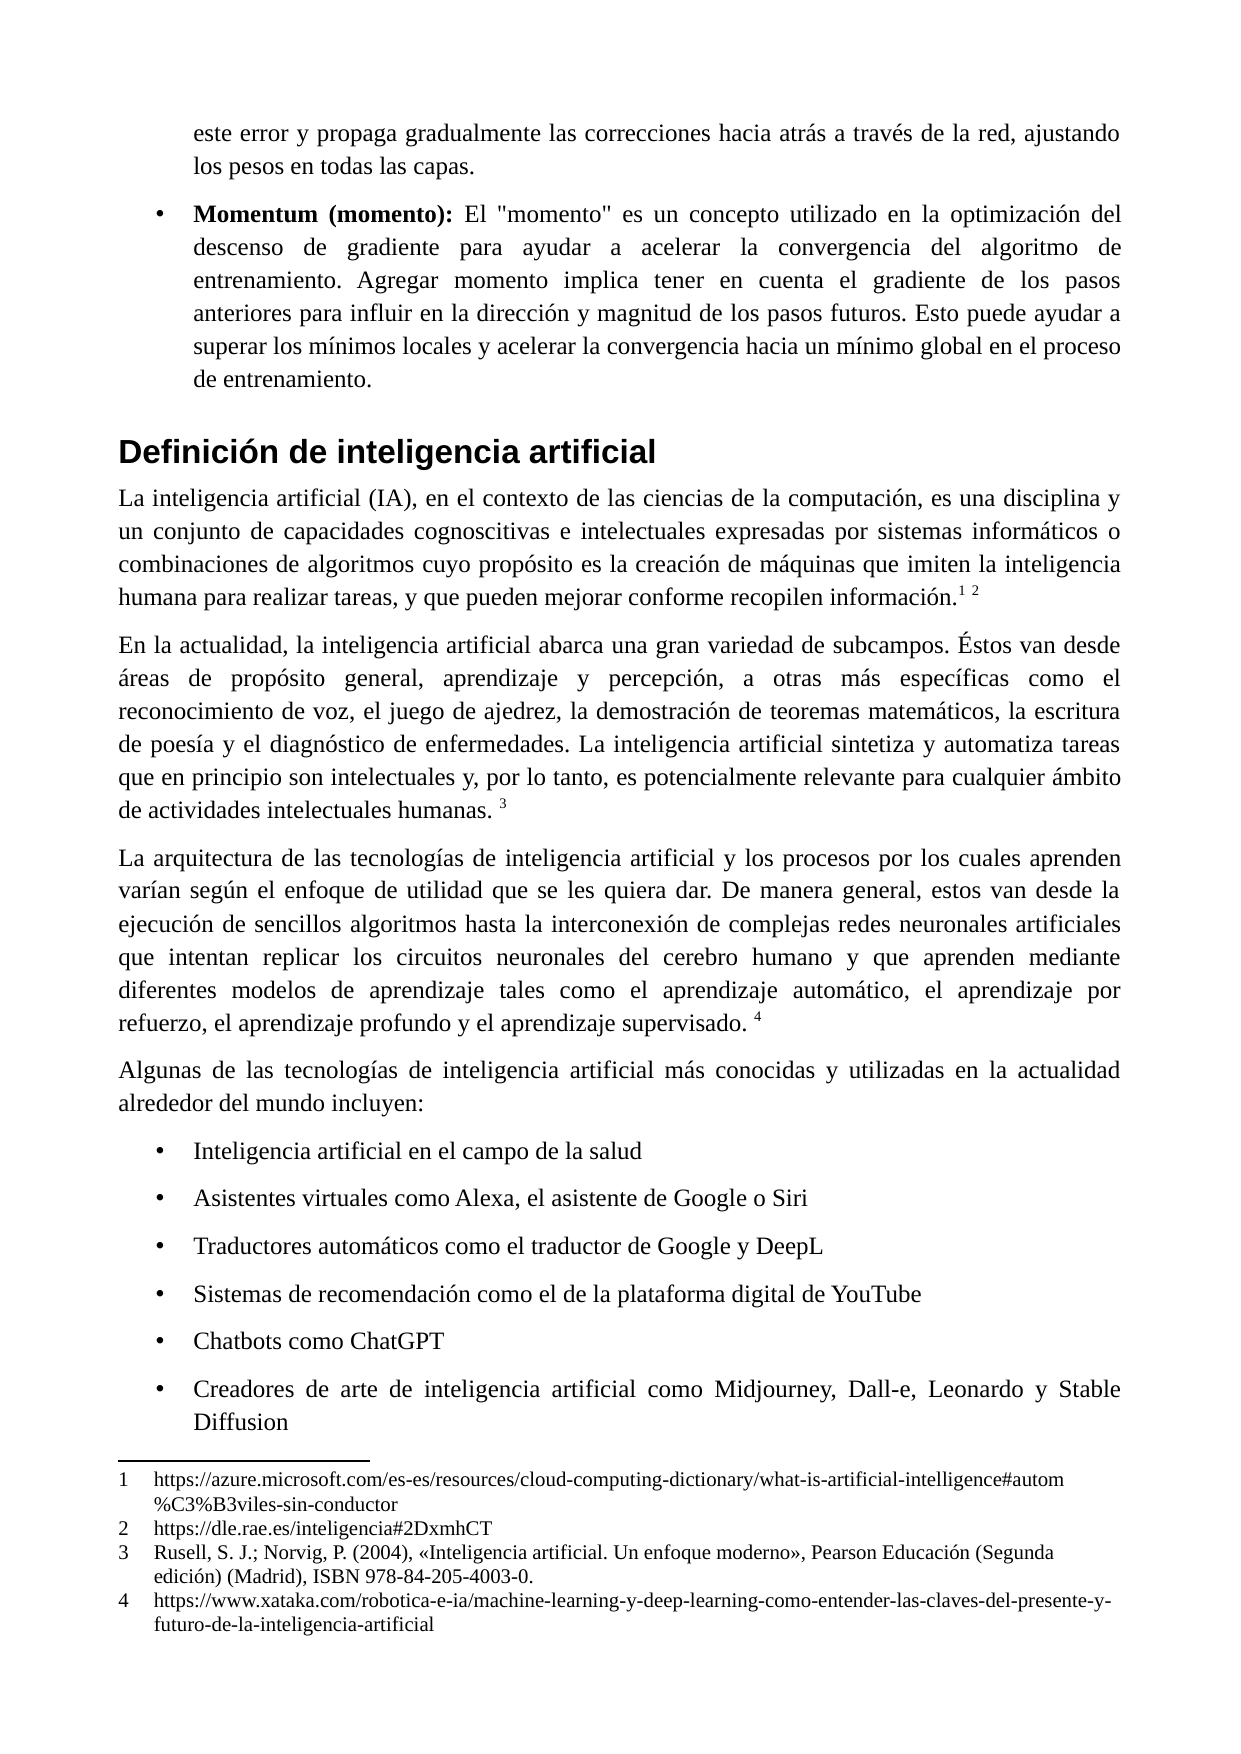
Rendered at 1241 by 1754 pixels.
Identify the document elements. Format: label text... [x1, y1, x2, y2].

list Asistentes virtuales como Alexa, el asistente de Google o Siri [156, 1183, 1122, 1212]
list este error y propaga gradualmente las correcciones hacia atrás a través de la red, ajustando los pesos en todas las capas. [156, 118, 1122, 180]
list Sistemas de recomendación como el de la plataforma digital de YouTube [156, 1279, 1122, 1307]
list Traductores automáticos como el traductor de Google y DeepL [156, 1231, 1122, 1260]
text La inteligencia artificial (IA), en el contexto de las ciencias de la computación, es una disciplina y un conjunto de capacidades cognoscitivas e intelectuales expresadas por sistemas informáticos o combinaciones de algoritmos cuyo propósito es la creación de máquinas que imiten la inteligencia humana para realizar tareas, y que pueden mejorar conforme recopilen información. [118, 483, 1122, 611]
list Creadores de arte de inteligencia artificial como Midjourney, Dall-e, Leonardo y Stable Diffusion [156, 1374, 1122, 1436]
list Inteligencia artificial en el campo de la salud [156, 1136, 1122, 1165]
text https://www.xataka.com/robotica-e-ia/machine-learning-y-deep-learning-como-entender-las-claves-del-presente-y-futuro-de-la-inteligencia-artificial [118, 1588, 1122, 1636]
text Algunas de las tecnologías de inteligencia artificial más conocidas y utilizadas en la actualidad alrededor del mundo incluyen: [118, 1055, 1122, 1117]
text https://dle.rae.es/inteligencia#2DxmhCT [118, 1516, 1122, 1539]
text https://azure.microsoft.com/es-es/resources/cloud-computing-dictionary/what-is-artificial-intelligence#autom%C3%B3viles-sin-conductor [118, 1467, 1122, 1516]
text Rusell, S. J.; Norvig, P. (2004), «Inteligencia artificial. Un enfoque moderno», Pearson Educación (Segunda edición) (Madrid), ISBN 978-84-205-4003-0. [118, 1539, 1122, 1588]
subtitle Definición de inteligencia artificial [118, 432, 1122, 471]
text En la actualidad, la inteligencia artificial abarca una gran variedad de subcampos. Éstos van desde áreas de propósito general, aprendizaje y percepción, a otras más específicas como el reconocimiento de voz, el juego de ajedrez, la demostración de teoremas matemáticos, la escritura de poesía y el diagnóstico de enfermedades. La inteligencia artificial sintetiza y automatiza tareas que en principio son intelectuales y, por lo tanto, es potencialmente relevante para cualquier ámbito de actividades intelectuales humanas. [118, 630, 1122, 824]
list Chatbots como ChatGPT [156, 1326, 1122, 1355]
text La arquitectura de las tecnologías de inteligencia artificial y los procesos por los cuales aprenden varían según el enfoque de utilidad que se les quiera dar. De manera general, estos van desde la ejecución de sencillos algoritmos hasta la interconexión de complejas redes neuronales artificiales que intentan replicar los circuitos neuronales del cerebro humano y que aprenden mediante diferentes modelos de aprendizaje tales como el aprendizaje automático, el aprendizaje por refuerzo, el aprendizaje profundo y el aprendizaje supervisado. [118, 843, 1122, 1036]
list Momentum (momento): El "momento" es un concepto utilizado en la optimización del descenso de gradiente para ayudar a acelerar la convergencia del algoritmo de entrenamiento. Agregar momento implica tener en cuenta el gradiente de los pasos anteriores para influir en la dirección y magnitud de los pasos futuros. Esto puede ayudar a superar los mínimos locales y acelerar la convergencia hacia un mínimo global en el proceso de entrenamiento. [156, 199, 1122, 393]
